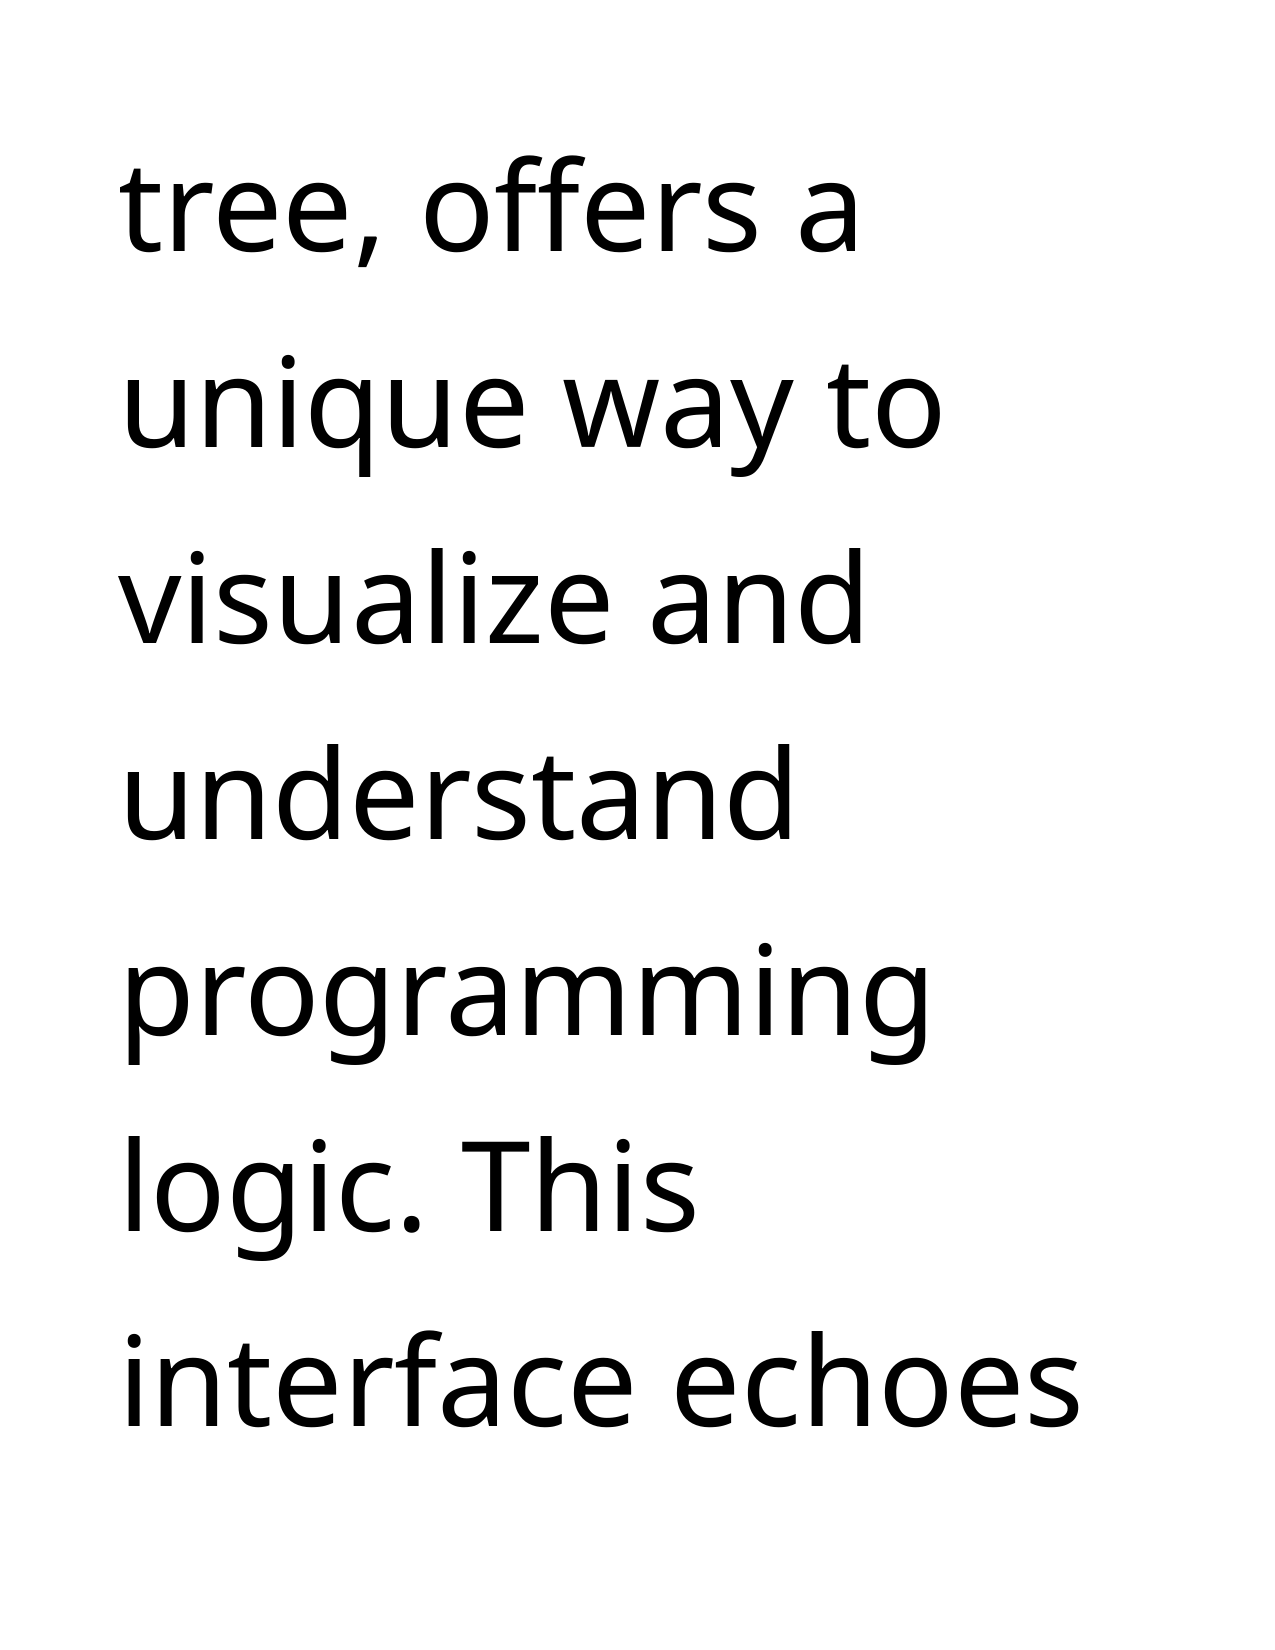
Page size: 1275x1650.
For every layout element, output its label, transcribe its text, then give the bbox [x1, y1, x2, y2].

text tree, offers a unique way to visualize and understand programming logic. This interface echoes [118, 118, 1157, 1463]
